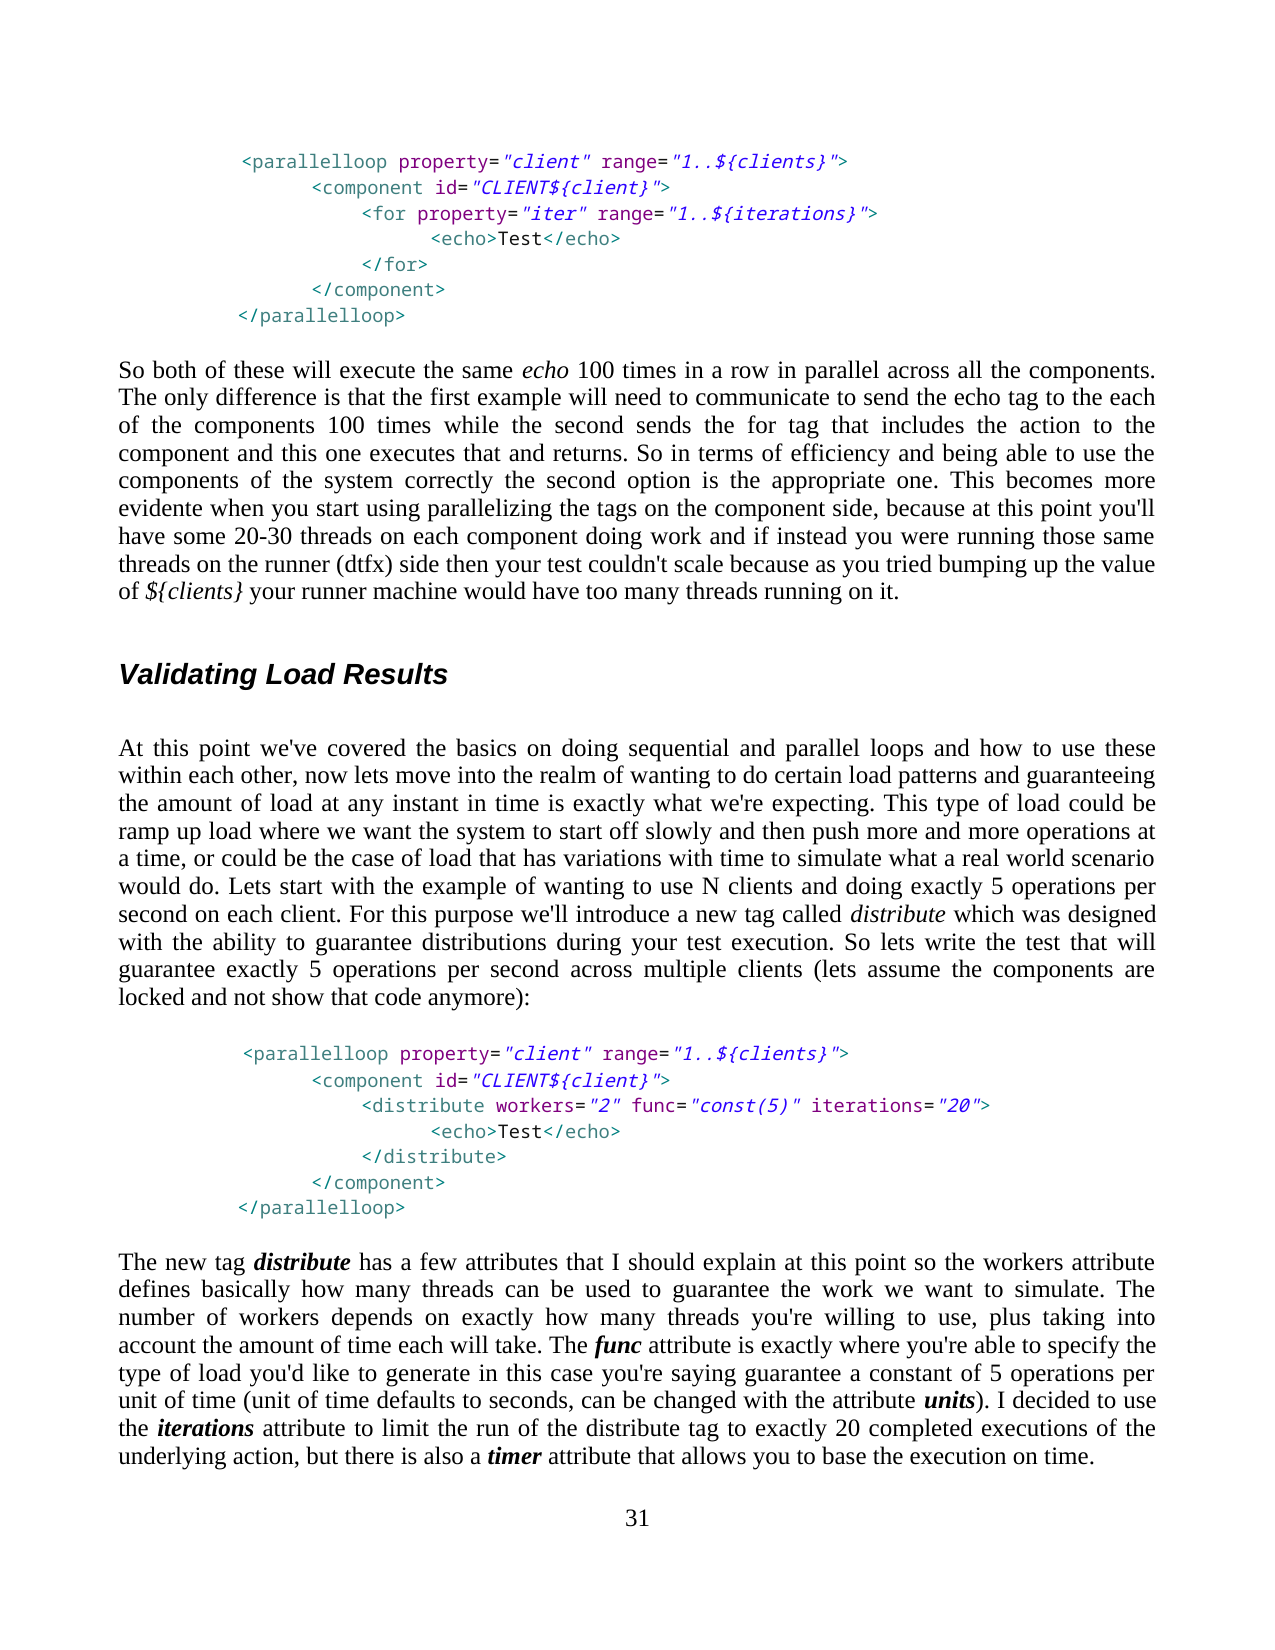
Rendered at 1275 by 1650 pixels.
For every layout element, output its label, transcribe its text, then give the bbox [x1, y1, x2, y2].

text <echo>Test</echo> [192, 1118, 1157, 1143]
text <component id="CLIENT${client}"> [192, 1067, 1157, 1092]
text </component> [192, 276, 1157, 302]
text </parallelloop> [192, 302, 1157, 327]
text <parallelloop property="client" range="1..${clients}"> [192, 1038, 1157, 1067]
text The new tag distribute has a few attributes that I should explain at this point so the workers attribute defines basically how many threads can be used to guarantee the work we want to simulate. The number of workers depends on exactly how many threads you're willing to use, plus taking into account the amount of time each will take. The func attribute is exactly where you're able to specify the type of load you'd like to generate in this case you're saying guarantee a constant of 5 operations per unit of time (unit of time defaults to seconds, can be changed with the attribute units). I decided to use the iterations attribute to limit the run of the distribute tag to exactly 20 completed executions of the underlying action, but there is also a timer attribute that allows you to base the execution on time. [118, 1248, 1157, 1469]
subtitle Validating Load Results [118, 658, 1157, 691]
text <echo>Test</echo> [192, 225, 1157, 251]
text <parallelloop property="client" range="1..${clients}"> [192, 146, 1157, 174]
text <for property="iter" range="1..${iterations}"> [192, 200, 1157, 225]
text So both of these will execute the same echo 100 times in a row in parallel across all the components. The only difference is that the first example will need to communicate to send the echo tag to the each of the components 100 times while the second sends the for tag that includes the action to the component and this one executes that and returns. So in terms of efficiency and being able to use the components of the system correctly the second option is the appropriate one. This becomes more evidente when you start using parallelizing the tags on the component side, because at this point you'll have some 20-30 threads on each component doing work and if instead you were running those same threads on the runner (dtfx) side then your test couldn't scale because as you tried bumping up the value of ${clients} your runner machine would have too many threads running on it. [118, 356, 1157, 605]
text </for> [192, 251, 1157, 276]
text </distribute> [192, 1143, 1157, 1169]
text </parallelloop> [192, 1194, 1157, 1220]
text <distribute workers="2" func="const(5)" iterations="20"> [192, 1092, 1157, 1118]
text <component id="CLIENT${client}"> [192, 174, 1157, 200]
text </component> [192, 1169, 1157, 1194]
text At this point we've covered the basics on doing sequential and parallel loops and how to use these within each other, now lets move into the realm of wanting to do certain load patterns and guaranteeing the amount of load at any instant in time is exactly what we're expecting. This type of load could be ramp up load where we want the system to start off slowly and then push more and more operations at a time, or could be the case of load that has variations with time to simulate what a real world scenario would do. Lets start with the example of wanting to use N clients and doing exactly 5 operations per second on each client. For this purpose we'll introduce a new tag called distribute which was designed with the ability to guarantee distributions during your test execution. So lets write the test that will guarantee exactly 5 operations per second across multiple clients (lets assume the components are locked and not show that code anymore): [118, 734, 1157, 1011]
